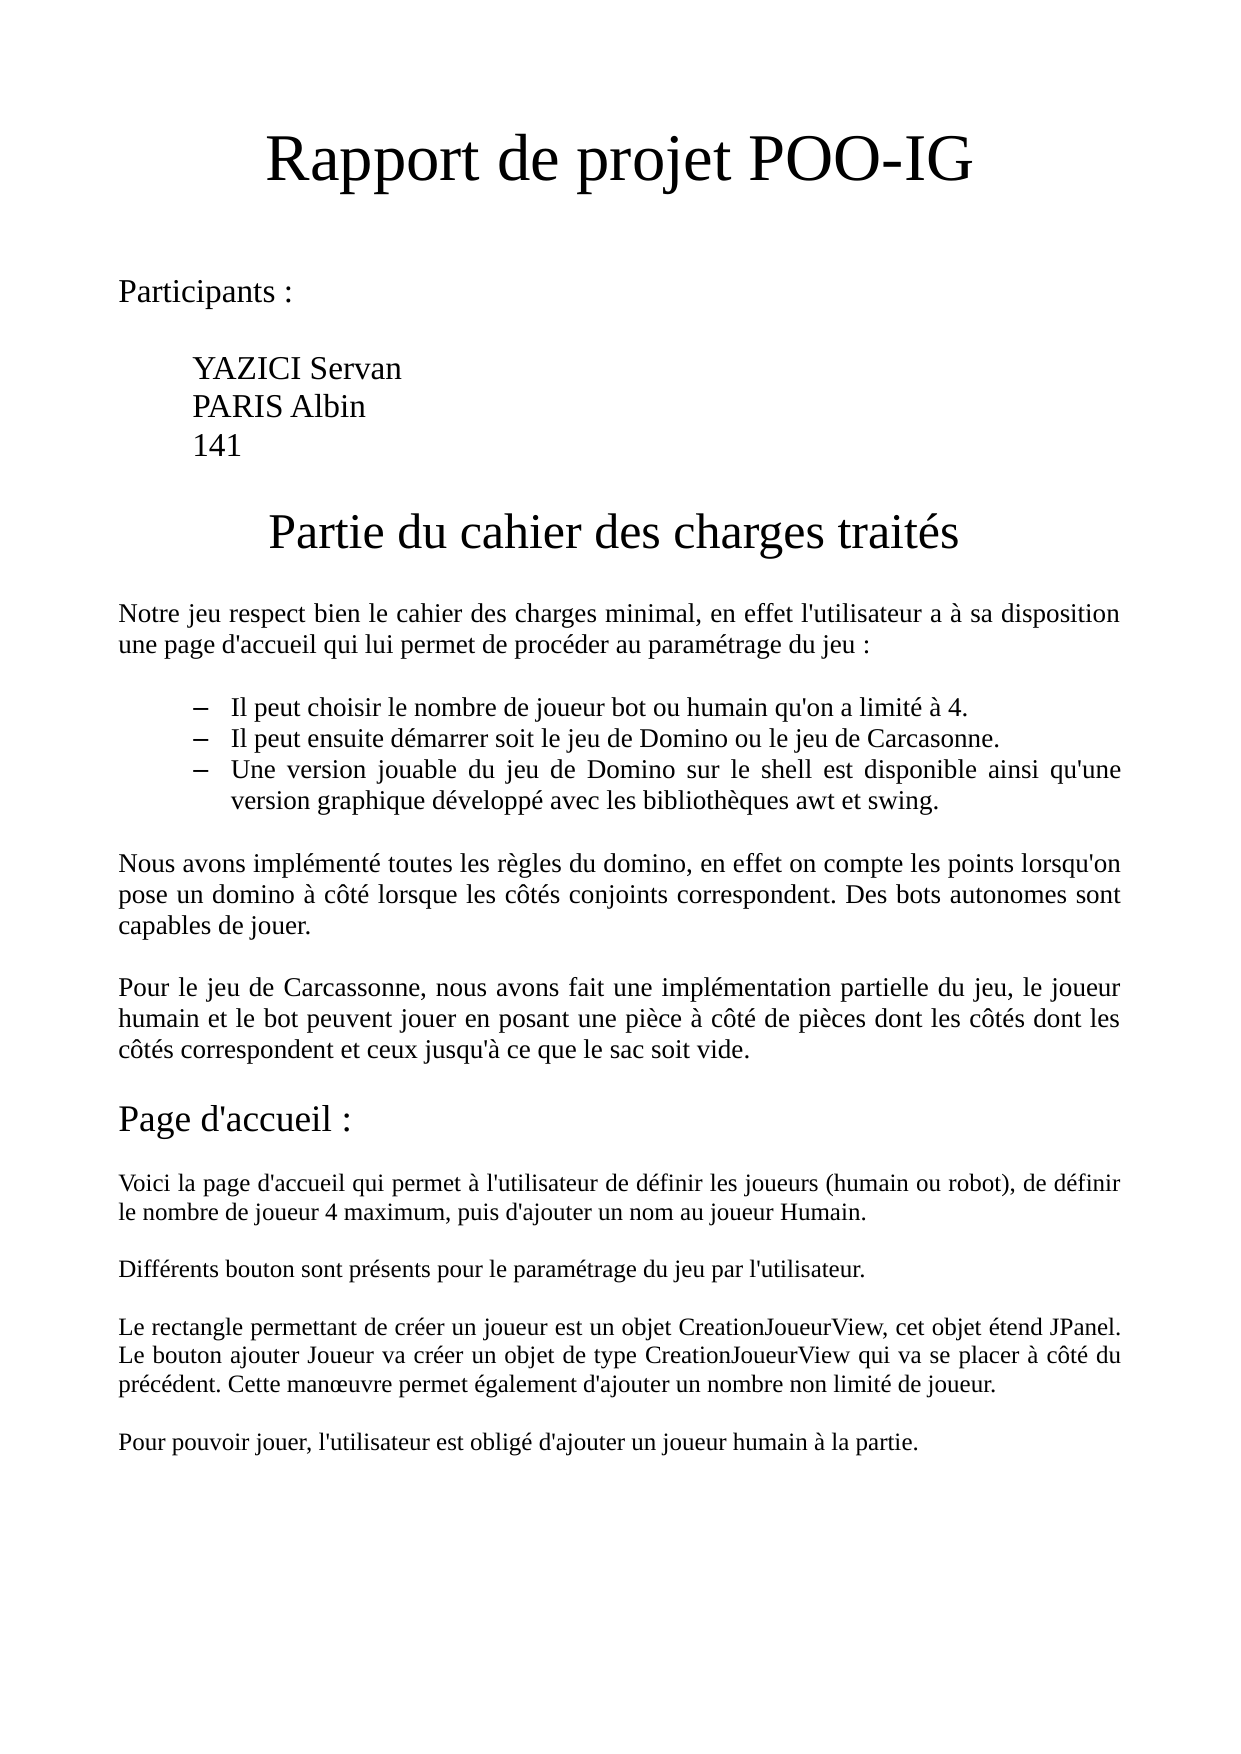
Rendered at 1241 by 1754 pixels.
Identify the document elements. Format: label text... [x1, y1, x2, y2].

list Il peut ensuite démarrer soit le jeu de Domino ou le jeu de Carcasonne. [193, 722, 1122, 753]
text YAZICI Servan [118, 348, 1122, 386]
text 141 [118, 425, 1122, 463]
text Le rectangle permettant de créer un joueur est un objet CreationJoueurView, cet objet étend JPanel. Le bouton ajouter Joueur va créer un objet de type CreationJoueurView qui va se placer à côté du précédent. Cette manœuvre permet également d'ajouter un nombre non limité de joueur. [118, 1312, 1122, 1398]
text Nous avons implémenté toutes les règles du domino, en effet on compte les points lorsqu'on pose un domino à côté lorsque les côtés conjoints correspondent. Des bots autonomes sont capables de jouer. [118, 847, 1122, 940]
text Page d'accueil : [118, 1096, 1122, 1139]
text Différents bouton sont présents pour le paramétrage du jeu par l'utilisateur. [118, 1254, 1122, 1283]
text Voici la page d'accueil qui permet à l'utilisateur de définir les joueurs (humain ou robot), de définir le nombre de joueur 4 maximum, puis d'ajouter un nom au joueur Humain. [118, 1168, 1122, 1225]
text Pour le jeu de Carcassonne, nous avons fait une implémentation partielle du jeu, le joueur humain et le bot peuvent jouer en posant une pièce à côté de pièces dont les côtés dont les côtés correspondent et ceux jusqu'à ce que le sac soit vide. [118, 971, 1122, 1065]
text PARIS Albin [118, 386, 1122, 425]
text Rapport de projet POO-IG [118, 118, 1122, 195]
list Une version jouable du jeu de Domino sur le shell est disponible ainsi qu'une version graphique développé avec les bibliothèques awt et swing. [193, 753, 1122, 816]
text Partie du cahier des charges traités [118, 501, 1122, 559]
text Participants : [118, 271, 1122, 310]
list Il peut choisir le nombre de joueur bot ou humain qu'on a limité à 4. [193, 691, 1122, 722]
text Notre jeu respect bien le cahier des charges minimal, en effet l'utilisateur a à sa disposition une page d'accueil qui lui permet de procéder au paramétrage du jeu : [118, 597, 1122, 659]
text Pour pouvoir jouer, l'utilisateur est obligé d'ajouter un joueur humain à la partie. [118, 1427, 1122, 1455]
